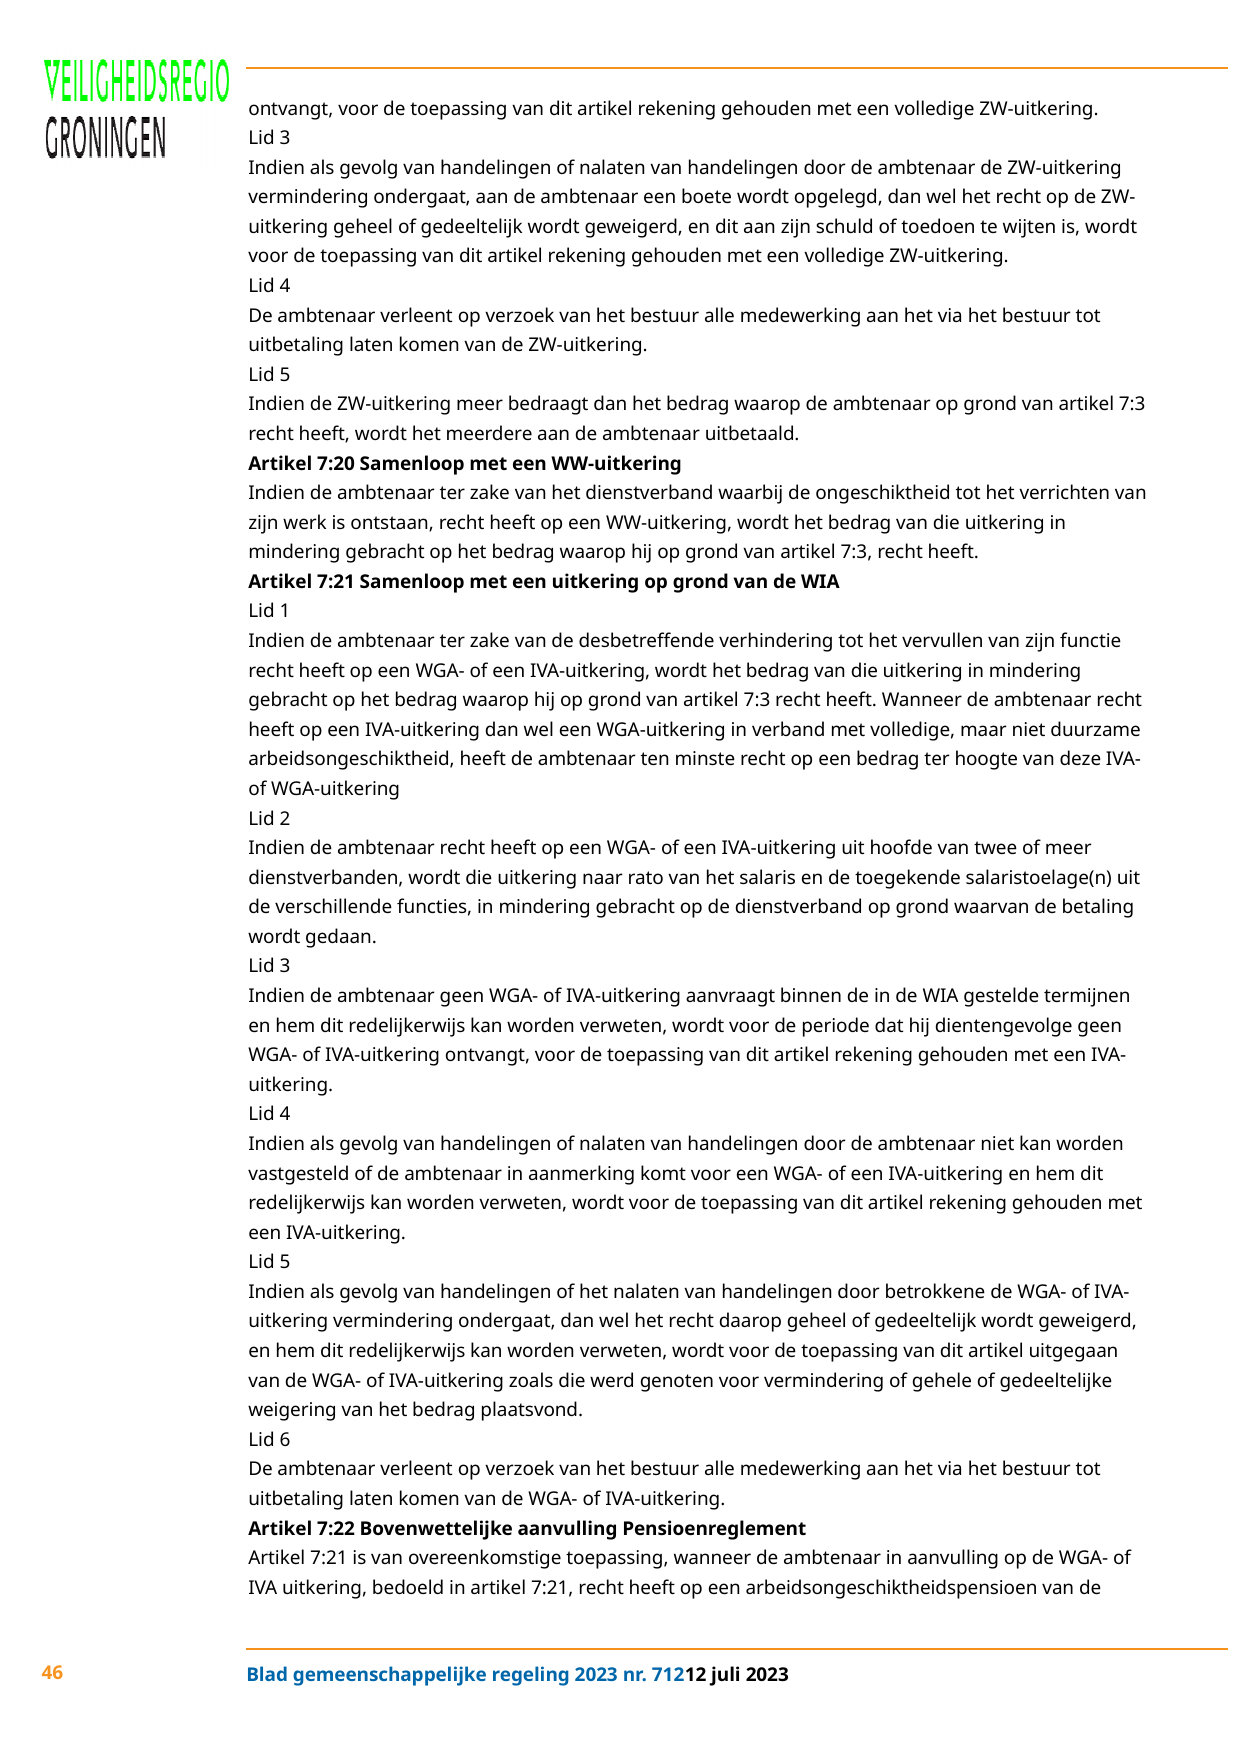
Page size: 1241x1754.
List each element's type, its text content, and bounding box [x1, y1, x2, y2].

text Lid 1 [248, 598, 1152, 623]
text Indien de ambtenaar ter zake van de desbetreffende verhindering tot het vervullen van zijn functie recht heeft op een WGA- of een IVA-uitkering, wordt het bedrag van die uitkering in mindering gebracht op het bedrag waarop hij op grond van artikel 7:3 recht heeft. Wanneer de ambtenaar recht heeft op een IVA-uitkering dan wel een WGA-uitkering in verband met volledige, maar niet duurzame arbeidsongeschiktheid, heeft de ambtenaar ten minste recht op een bedrag ter hoogte van deze IVA- of WGA-uitkering [248, 627, 1152, 801]
text De ambtenaar verleent op verzoek van het bestuur alle medewerking aan het via het bestuur tot uitbetaling laten komen van de WGA- of IVA-uitkering. [248, 1456, 1152, 1511]
text Artikel 7:20 Samenloop met een WW-uitkering [248, 450, 1152, 476]
text Lid 2 [248, 805, 1152, 831]
text Indien de ambtenaar recht heeft op een WGA- of een IVA-uitkering uit hoofde van twee of meer dienstverbanden, wordt die uitkering naar rato van het salaris en de toegekende salaristoelage(n) uit de verschillende functies, in mindering gebracht op de dienstverband op grond waarvan de betaling wordt gedaan. [248, 834, 1152, 949]
text Lid 5 [248, 1248, 1152, 1274]
text Artikel 7:22 Bovenwettelijke aanvulling Pensioenreglement [248, 1515, 1152, 1541]
text Lid 6 [248, 1426, 1152, 1452]
text Indien de ambtenaar ter zake van het dienstverband waarbij de ongeschiktheid tot het verrichten van zijn werk is ontstaan, recht heeft op een WW-uitkering, wordt het bedrag van die uitkering in mindering gebracht op het bedrag waarop hij op grond van artikel 7:3, recht heeft. [248, 479, 1152, 564]
text Lid 4 [248, 272, 1152, 298]
text Artikel 7:21 Samenloop met een uitkering op grond van de WIA [248, 568, 1152, 594]
text Lid 5 [248, 361, 1152, 387]
text Lid 3 [248, 124, 1152, 150]
text Lid 4 [248, 1101, 1152, 1126]
text Indien de ambtenaar geen WGA- of IVA-uitkering aanvraagt binnen de in de WIA gestelde termijnen en hem dit redelijkerwijs kan worden verweten, wordt voor de periode dat hij dientengevolge geen WGA- of IVA-uitkering ontvangt, voor de toepassing van dit artikel rekening gehouden met een IVA-uitkering. [248, 982, 1152, 1097]
text Indien als gevolg van handelingen of het nalaten van handelingen door betrokkene de WGA- of IVA-uitkering vermindering ondergaat, dan wel het recht daarop geheel of gedeeltelijk wordt geweigerd, en hem dit redelijkerwijs kan worden verweten, wordt voor de toepassing van dit artikel uitgegaan van de WGA- of IVA-uitkering zoals die werd genoten voor vermindering of gehele of gedeeltelijke weigering van het bedrag plaatsvond. [248, 1278, 1152, 1422]
text Lid 3 [248, 953, 1152, 978]
picture [41, 47, 231, 172]
text De ambtenaar verleent op verzoek van het bestuur alle medewerking aan het via het bestuur tot uitbetaling laten komen van de ZW-uitkering. [248, 302, 1152, 357]
text Indien als gevolg van handelingen of nalaten van handelingen door de ambtenaar niet kan worden vastgesteld of de ambtenaar in aanmerking komt voor een WGA- of een IVA-uitkering en hem dit redelijkerwijs kan worden verweten, wordt voor de toepassing van dit artikel rekening gehouden met een IVA-uitkering. [248, 1130, 1152, 1245]
text ontvangt, voor de toepassing van dit artikel rekening gehouden met een volledige ZW-uitkering. [248, 95, 1152, 121]
text Indien als gevolg van handelingen of nalaten van handelingen door de ambtenaar de ZW-uitkering vermindering ondergaat, aan de ambtenaar een boete wordt opgelegd, dan wel het recht op de ZW-uitkering geheel of gedeeltelijk wordt geweigerd, en dit aan zijn schuld of toedoen te wijten is, wordt voor de toepassing van dit artikel rekening gehouden met een volledige ZW-uitkering. [248, 154, 1152, 268]
text Indien de ZW-uitkering meer bedraagt dan het bedrag waarop de ambtenaar op grond van artikel 7:3 recht heeft, wordt het meerdere aan de ambtenaar uitbetaald. [248, 391, 1152, 446]
text Artikel 7:21 is van overeenkomstige toepassing, wanneer de ambtenaar in aanvulling op de WGA- of IVA uitkering, bedoeld in artikel 7:21, recht heeft op een arbeidsongeschiktheidspensioen van de [248, 1544, 1152, 1600]
